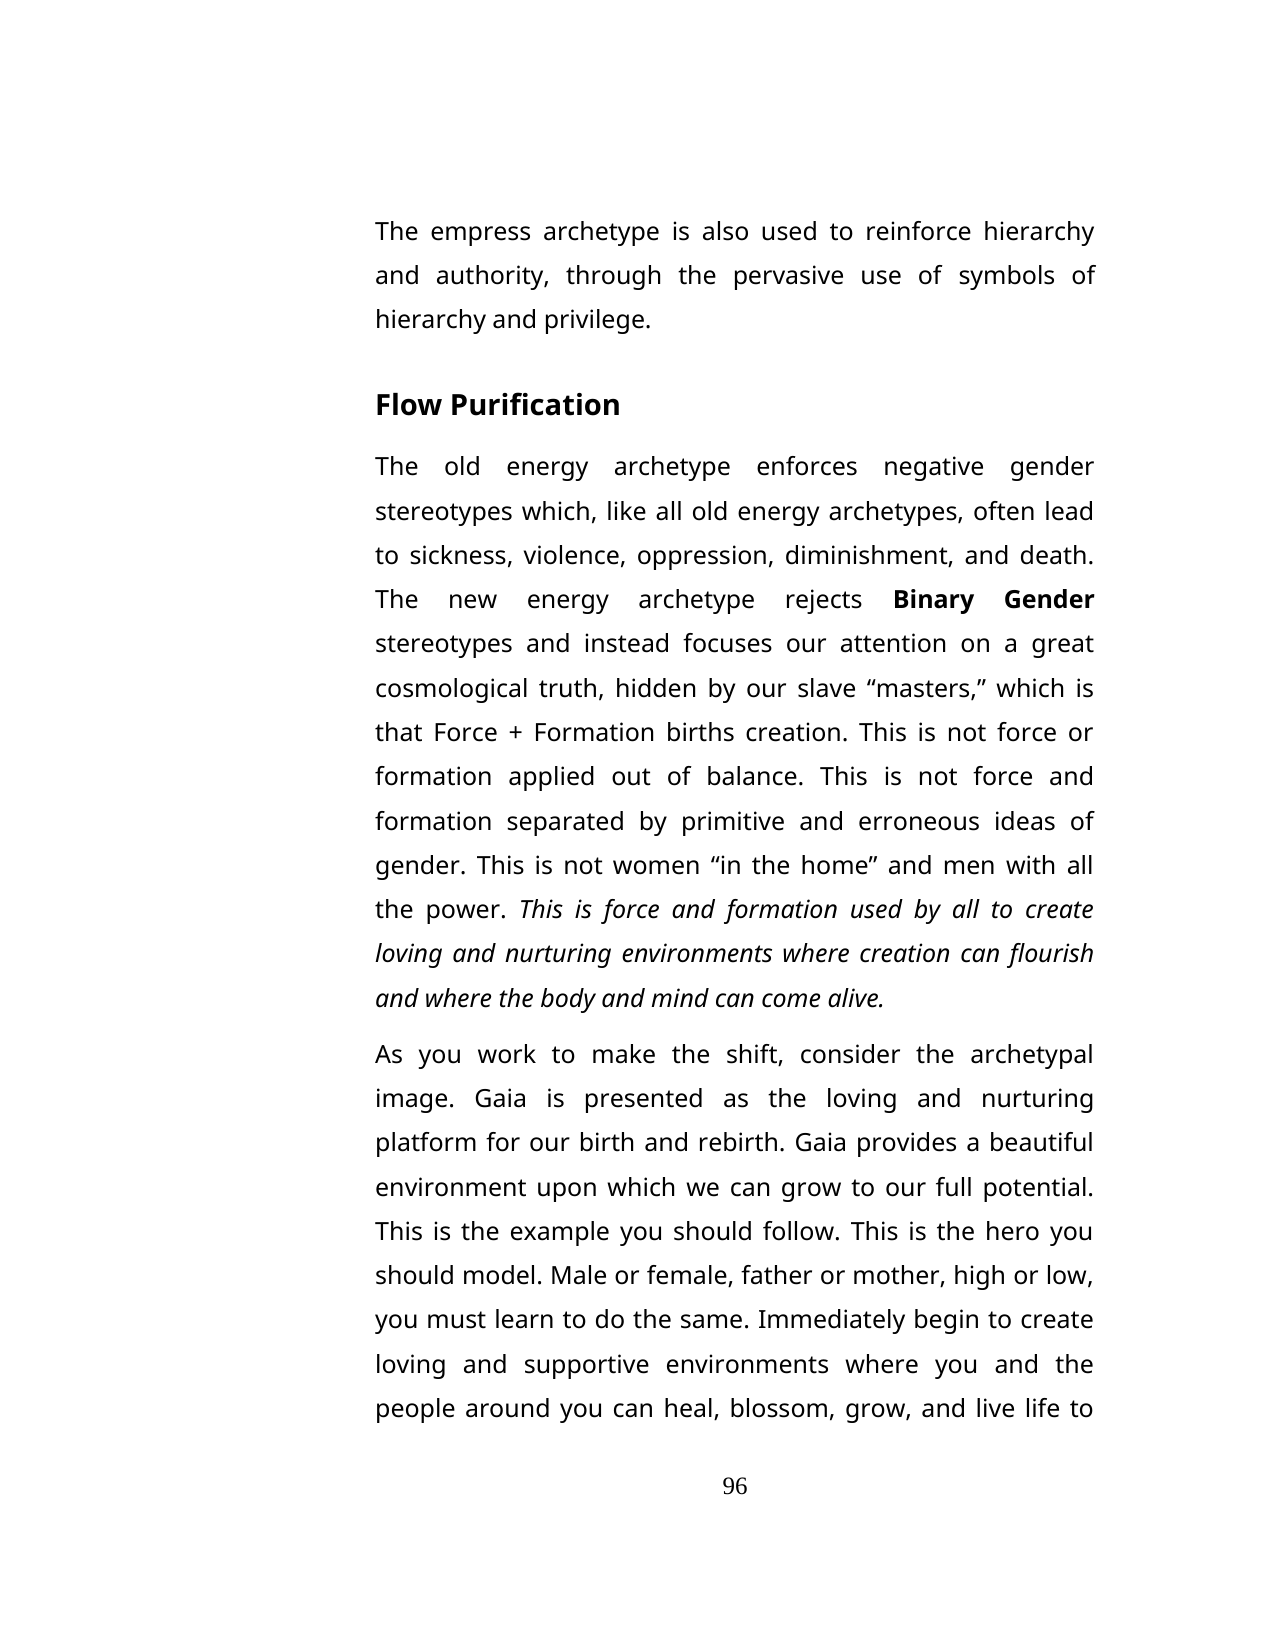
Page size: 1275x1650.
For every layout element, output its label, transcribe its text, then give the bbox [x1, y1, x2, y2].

text The old energy archetype enforces negative gender stereotypes which, like all old energy archetypes, often lead to sickness, violence, oppression, diminishment, and death. The new energy archetype rejects Binary Gender stereotypes and instead focuses our attention on a great cosmological truth, hidden by our slave “masters,” which is that Force + Formation births creation. This is not force or formation applied out of balance. This is not force and formation separated by primitive and erroneous ideas of gender. This is not women “in the home” and men with all the power. This is force and formation used by all to create loving and nurturing environments where creation can flourish and where the body and mind can come alive. [375, 449, 1095, 1014]
text As you work to make the shift, consider the archetypal image. Gaia is presented as the loving and nurturing platform for our birth and rebirth. Gaia provides a beautiful environment upon which we can grow to our full potential. This is the example you should follow. This is the hero you should model. Male or female, father or mother, high or low, you must learn to do the same. Immediately begin to create loving and supportive environments where you and the people around you can heal, blossom, grow, and live life to [375, 1037, 1095, 1425]
text The empress archetype is also used to reinforce hierarchy and authority, through the pervasive use of symbols of hierarchy and privilege. [375, 213, 1095, 336]
subtitle Flow Purification [375, 384, 1095, 423]
